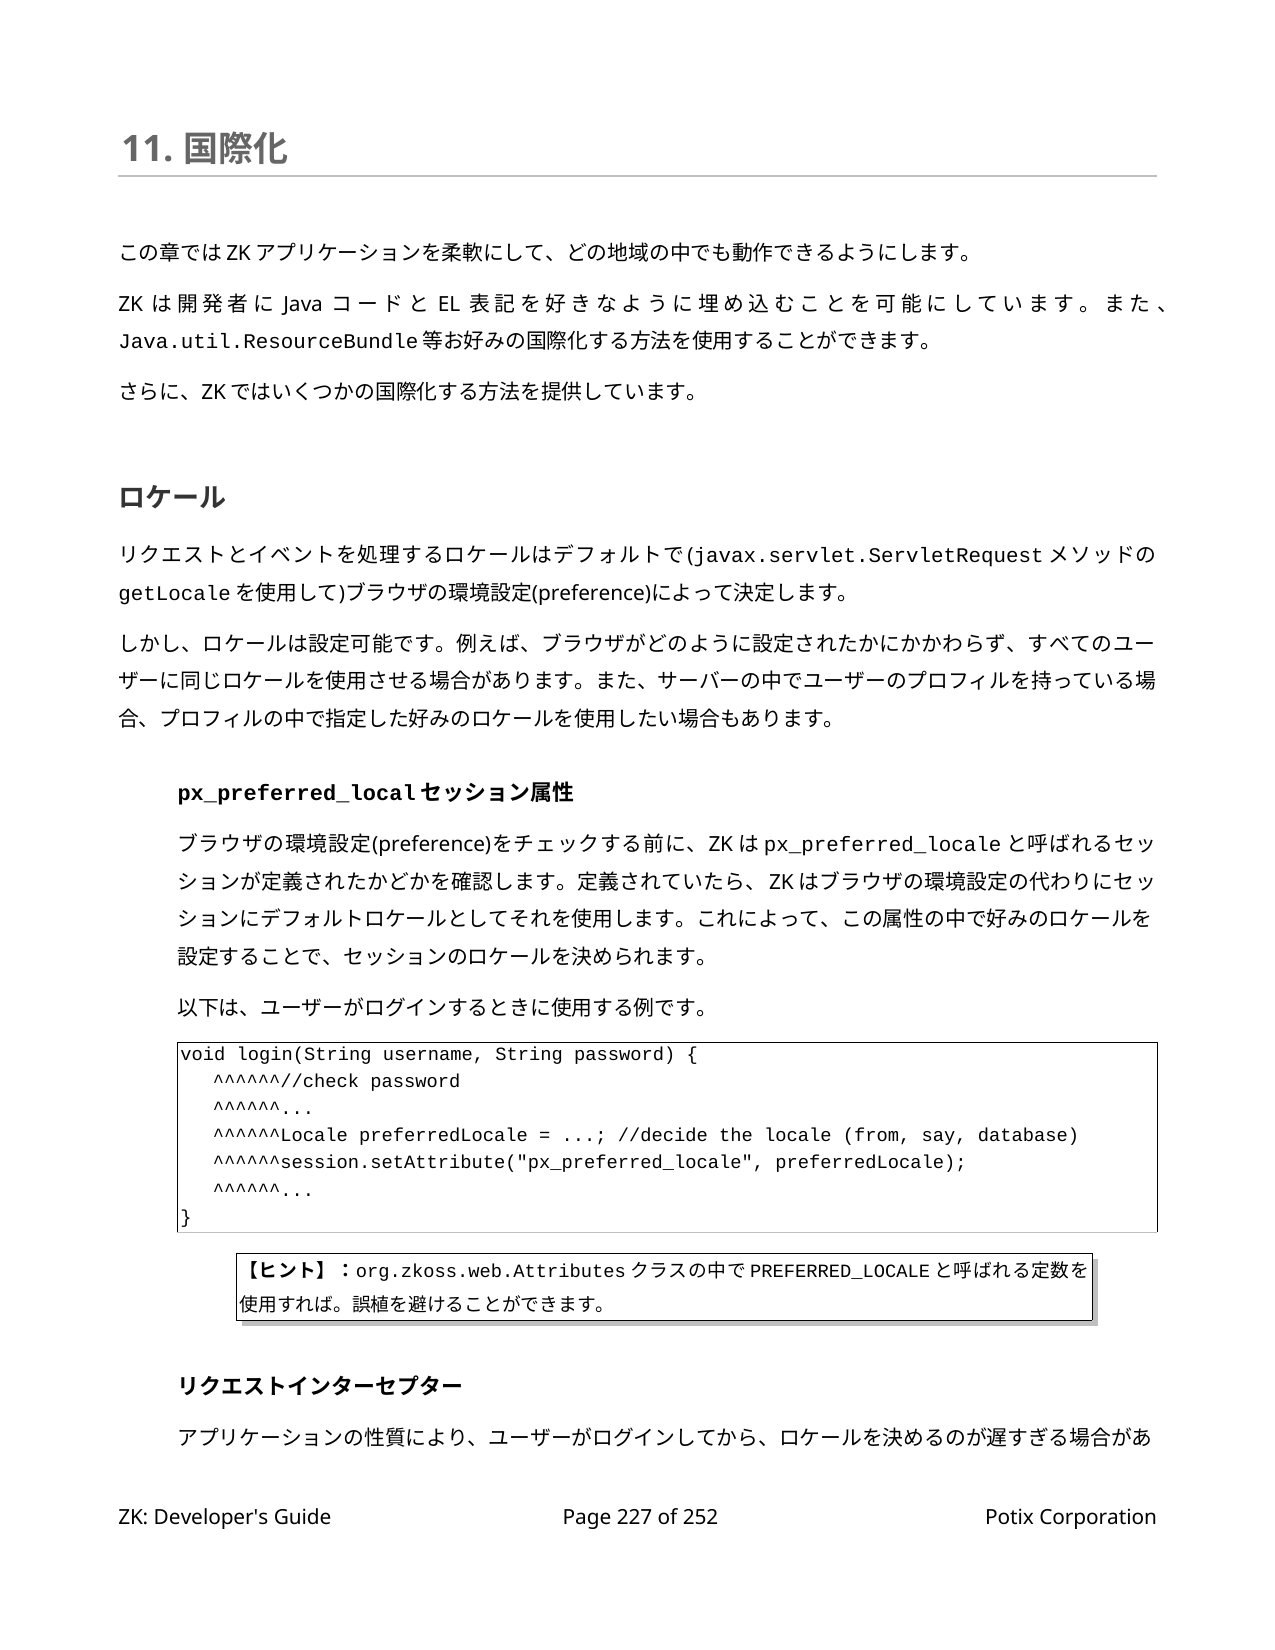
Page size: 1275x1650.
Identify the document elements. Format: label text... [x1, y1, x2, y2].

text ^^^^^^... [178, 1177, 1157, 1202]
text この章ではZKアプリケーションを柔軟にして、どの地域の中でも動作できるようにします。 [118, 236, 1157, 266]
text ^^^^^^//check password [178, 1069, 1157, 1093]
text ZKは開発者にJavaコードとEL表記を好きなように埋め込むことを可能にしています。また、Java.util.ResourceBundle等お好みの国際化する方法を使用することができます。 [118, 287, 1157, 355]
text しかし、ロケールは設定可能です。例えば、ブラウザがどのように設定されたかにかかわらず、すべてのユーザーに同じロケールを使用させる場合があります。また、サーバーの中でユーザーのプロフィルを持っている場合、プロフィルの中で指定した好みのロケールを使用したい場合もあります。 [118, 627, 1157, 732]
text ブラウザの環境設定(preference)をチェックする前に、ZKはpx_preferred_localeと呼ばれるセッションが定義されたかどかを確認します。定義されていたら、ZKはブラウザの環境設定の代わりにセッションにデフォルトロケールとしてそれを使用します。これによって、この属性の中で好みのロケールを設定することで、セッションのロケールを決められます。 [177, 828, 1157, 970]
subtitle ロケール [118, 476, 1157, 515]
text ^^^^^^... [178, 1096, 1157, 1120]
subtitle px_preferred_localセッション属性 [177, 775, 1157, 807]
text 【ヒント】：org.zkoss.web.Attributesクラスの中でPREFERRED_LOCALEと呼ばれる定数を使用すれば。誤植を避けることができます。 [237, 1254, 1092, 1320]
subtitle リクエストインターセプター [177, 1369, 1157, 1400]
subtitle 11. 国際化 [118, 118, 1157, 175]
text void login(String username, String password) { [178, 1043, 1157, 1066]
text リクエストとイベントを処理するロケールはデフォルトで(javax.servlet.ServletRequestメソッドのgetLocaleを使用して)ブラウザの環境設定(preference)によって決定します。 [118, 539, 1157, 607]
text ^^^^^^Locale preferredLocale = ...; //decide the locale (from, say, database) [178, 1123, 1157, 1147]
text 以下は、ユーザーがログインするときに使用する例です。 [177, 991, 1157, 1021]
text } [178, 1205, 1157, 1232]
text さらに、ZKではいくつかの国際化する方法を提供しています。 [118, 375, 1157, 405]
text アプリケーションの性質により、ユーザーがログインしてから、ロケールを決めるのが遅すぎる場合があ [177, 1421, 1157, 1451]
text ^^^^^^session.setAttribute("px_preferred_locale", preferredLocale); [178, 1150, 1157, 1174]
